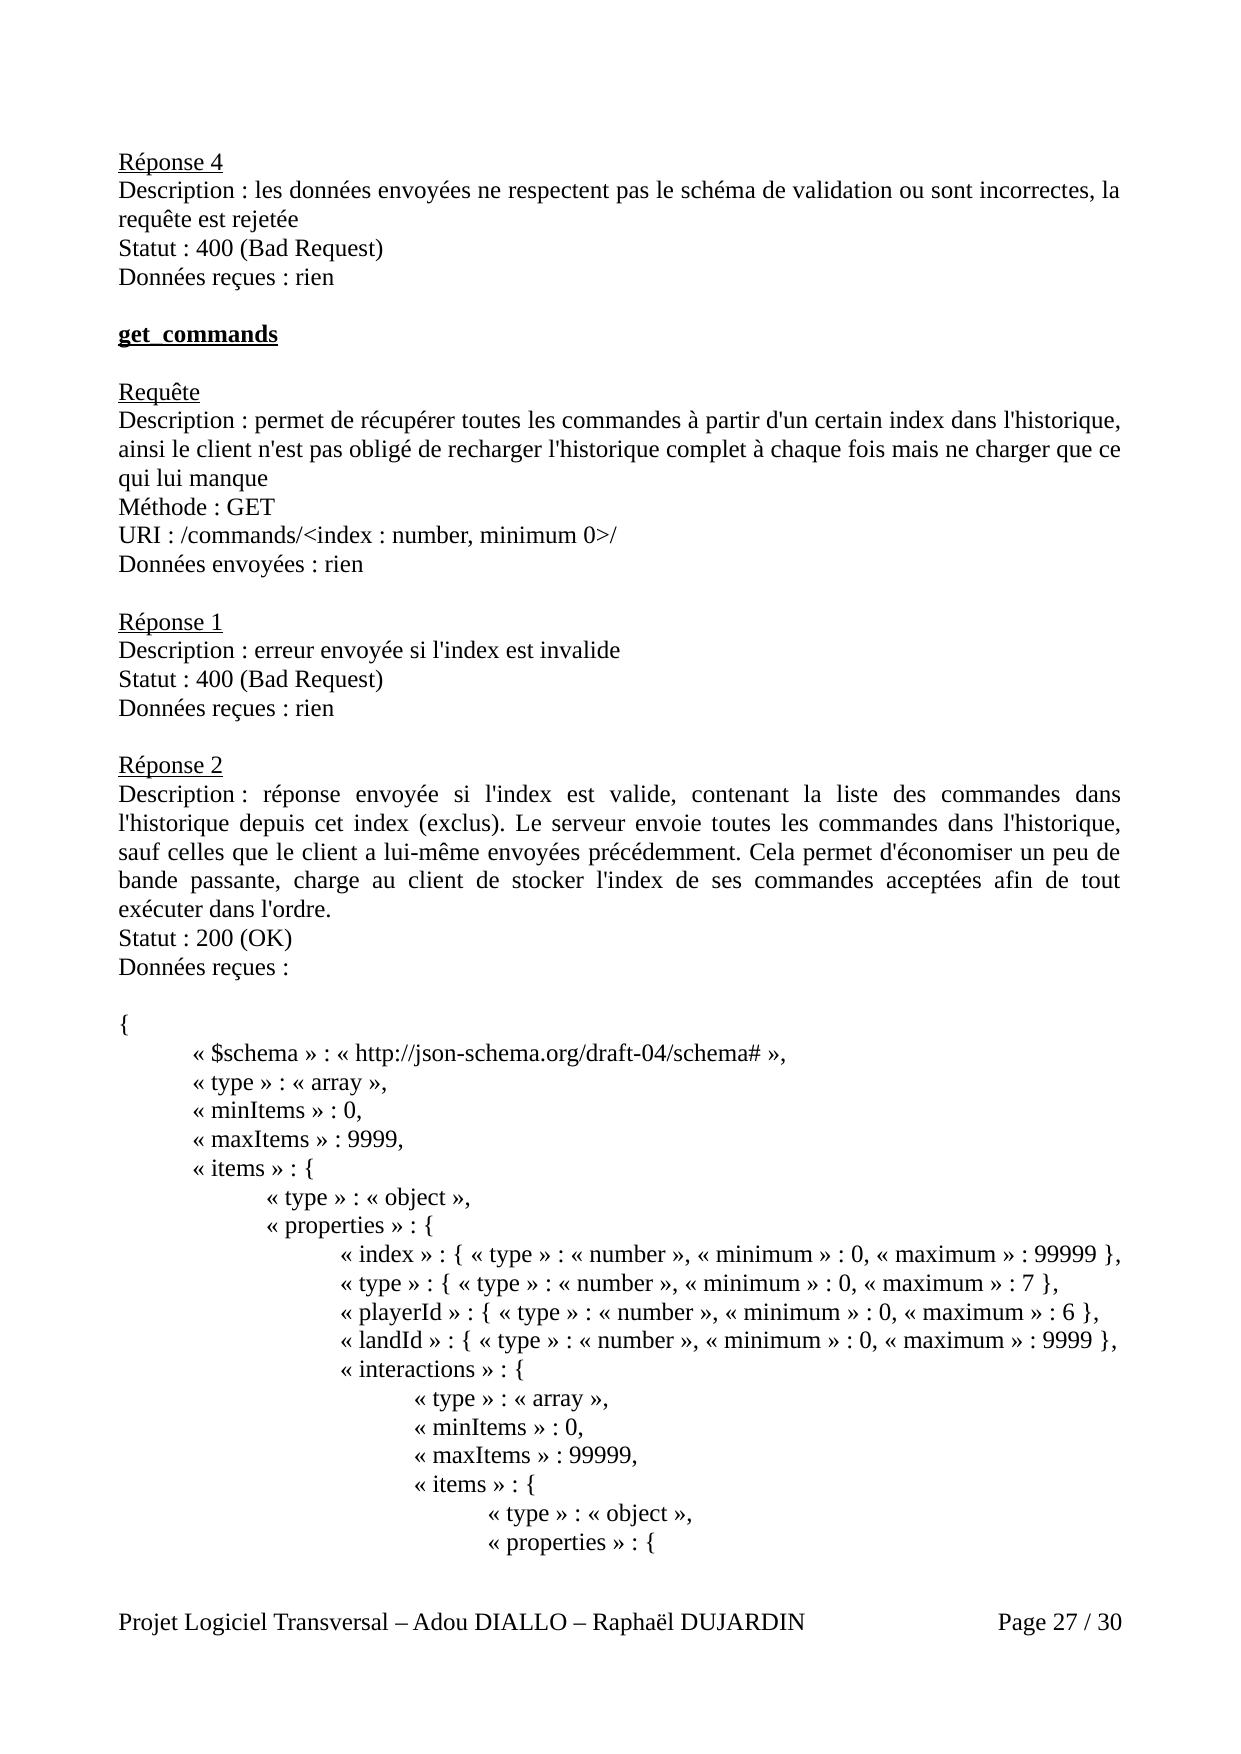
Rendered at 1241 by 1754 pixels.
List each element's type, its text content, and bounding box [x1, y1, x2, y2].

text Description : permet de récupérer toutes les commandes à partir d'un certain index dans l'historique, ainsi le client n'est pas obligé de recharger l'historique complet à chaque fois mais ne charger que ce qui lui manque [118, 406, 1122, 492]
text Description : réponse envoyée si l'index est valide, contenant la liste des commandes dans l'historique depuis cet index (exclus). Le serveur envoie toutes les commandes dans l'historique, sauf celles que le client a lui-même envoyées précédemment. Cela permet d'économiser un peu de bande passante, charge au client de stocker l'index de ses commandes acceptées afin de tout exécuter dans l'ordre. [118, 779, 1122, 923]
text Réponse 4 [118, 147, 1122, 176]
text « properties » : { [118, 1527, 1122, 1556]
text « type » : « object », [118, 1498, 1122, 1527]
text Réponse 1 [118, 607, 1122, 636]
text Réponse 2 [118, 751, 1122, 779]
text URI : /commands/<index : number, minimum 0>/ [118, 521, 1122, 549]
text Statut : 400 (Bad Request) [118, 233, 1122, 262]
text « $schema » : « http://json-schema.org/draft-04/schema# », [118, 1038, 1122, 1067]
text « properties » : { [118, 1211, 1122, 1239]
text « landId » : { « type » : « number », « minimum » : 0, « maximum » : 9999 }, [118, 1326, 1122, 1354]
text Statut : 400 (Bad Request) [118, 664, 1122, 693]
text Requête [118, 377, 1122, 406]
text « minItems » : 0, [118, 1096, 1122, 1124]
text Méthode : GET [118, 492, 1122, 521]
text { [118, 1009, 1122, 1038]
text « type » : { « type » : « number », « minimum » : 0, « maximum » : 7 }, [118, 1268, 1122, 1297]
text « items » : { [118, 1469, 1122, 1498]
text « items » : { [118, 1153, 1122, 1182]
text Statut : 200 (OK) [118, 923, 1122, 952]
text « maxItems » : 9999, [118, 1124, 1122, 1153]
text Description : erreur envoyée si l'index est invalide [118, 636, 1122, 664]
text Données reçues : rien [118, 262, 1122, 291]
text Description : les données envoyées ne respectent pas le schéma de validation ou sont incorrectes, la requête est rejetée [118, 176, 1122, 233]
text « playerId » : { « type » : « number », « minimum » : 0, « maximum » : 6 }, [118, 1297, 1122, 1326]
text « type » : « array », [118, 1383, 1122, 1412]
text Données envoyées : rien [118, 549, 1122, 578]
text « index » : { « type » : « number », « minimum » : 0, « maximum » : 99999 }, [118, 1239, 1122, 1268]
text « maxItems » : 99999, [118, 1441, 1122, 1469]
text get_commands [118, 319, 1122, 348]
text Données reçues : [118, 952, 1122, 981]
text « type » : « object », [118, 1182, 1122, 1211]
text Données reçues : rien [118, 693, 1122, 722]
text « minItems » : 0, [118, 1412, 1122, 1441]
text « type » : « array », [118, 1067, 1122, 1096]
text « interactions » : { [118, 1354, 1122, 1383]
